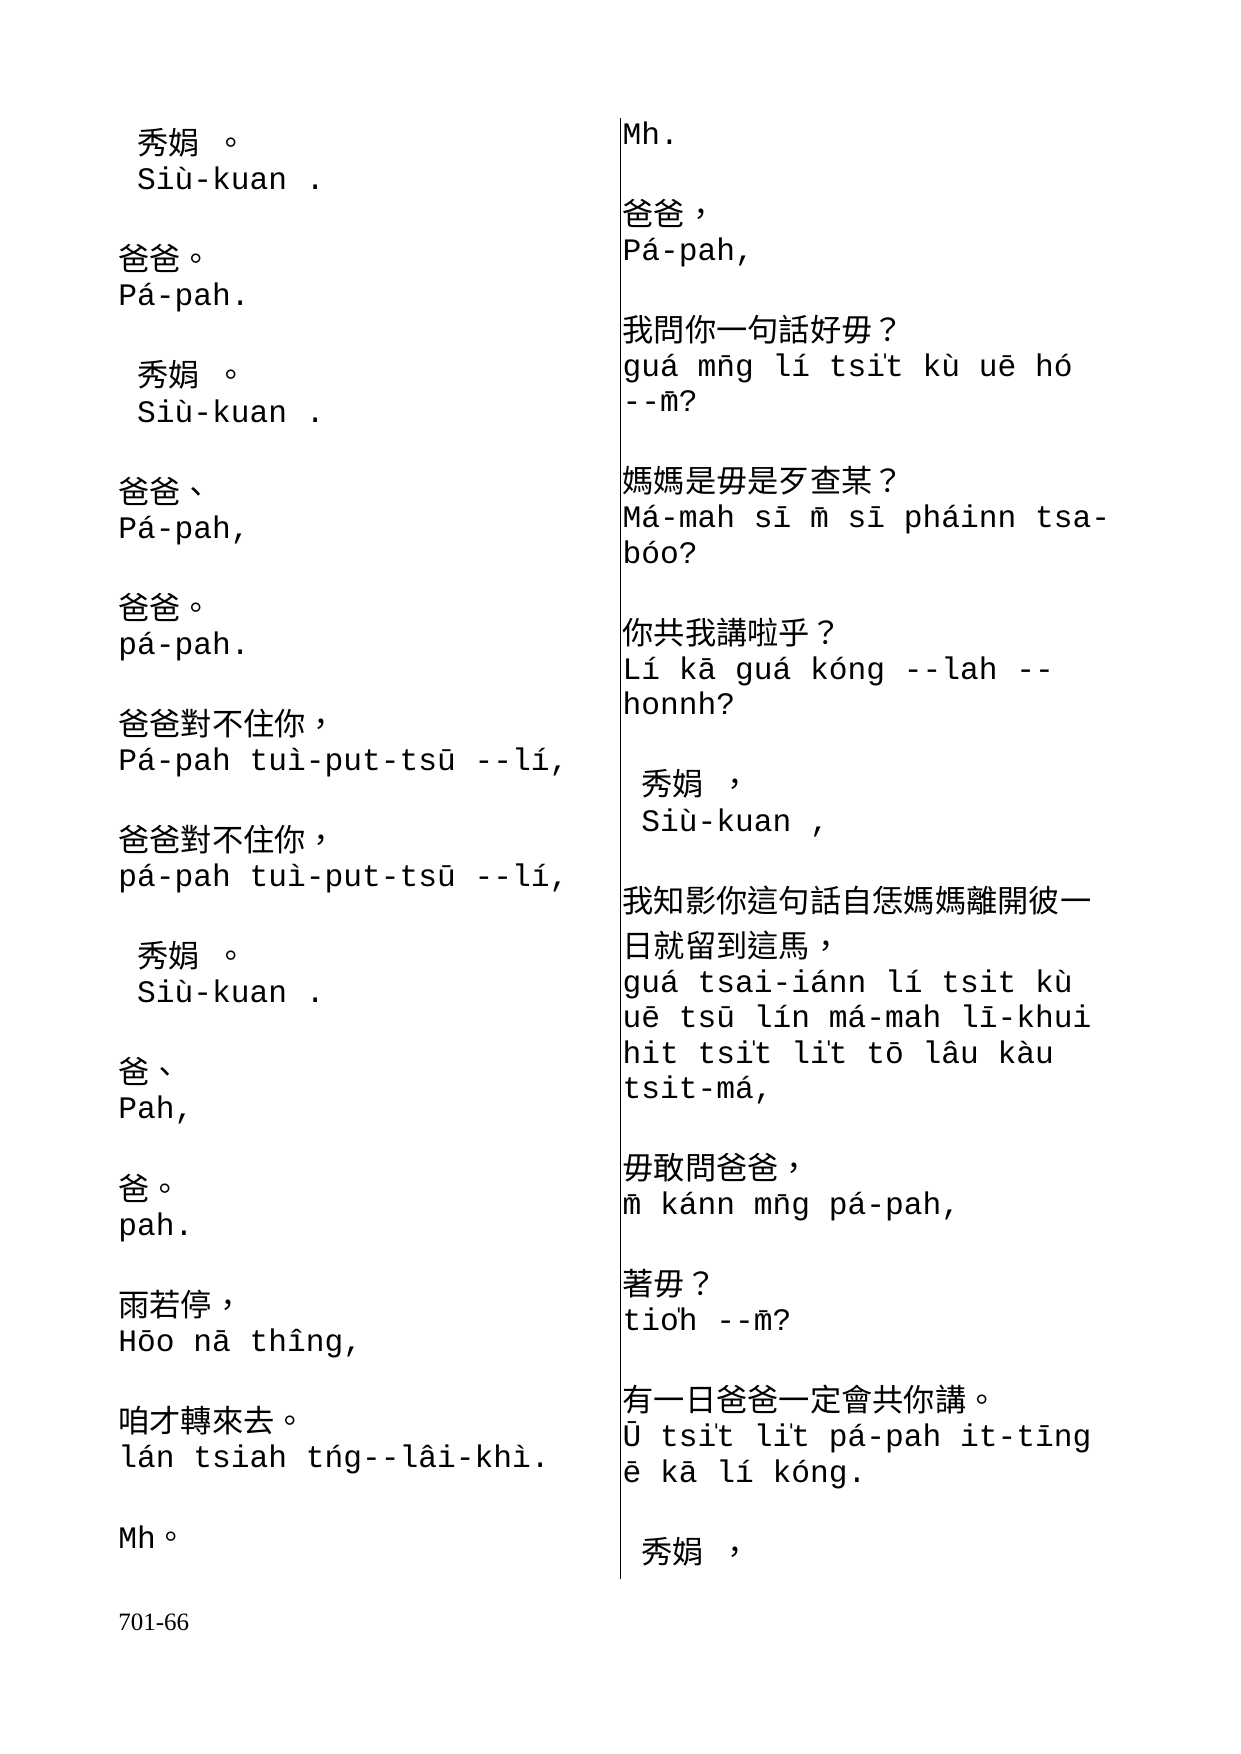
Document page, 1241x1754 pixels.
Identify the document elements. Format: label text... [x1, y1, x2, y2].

text Pá-pah, [118, 512, 618, 548]
text 咱才轉來去。 [118, 1396, 618, 1441]
text Siù-kuan . [118, 164, 618, 199]
text Hōo nā thîng, [118, 1325, 618, 1360]
text 爸爸對不住你， [118, 815, 618, 860]
text 雨若停， [118, 1280, 618, 1325]
text Siù-kuan , [622, 805, 1122, 840]
text 秀娟 。 [118, 931, 618, 977]
text guá mn̄g lí tsi̍t kù uē hó --m̄? [622, 350, 1122, 421]
text Ū tsi̍t li̍t pá-pah it-tīng ē kā lí kóng. [622, 1421, 1122, 1491]
text 秀娟 ， [622, 759, 1122, 805]
text 你共我講啦乎？ [622, 608, 1122, 653]
text pá-pah. [118, 628, 618, 664]
text pá-pah tuì-put-tsū --lí, [118, 860, 618, 896]
text 秀娟 。 [118, 351, 618, 396]
text 爸爸。 [118, 234, 618, 280]
text 爸爸， [622, 189, 1122, 234]
text 爸爸、 [118, 467, 618, 512]
text 秀娟 。 [118, 118, 618, 164]
text Pá-pah, [622, 234, 1122, 269]
text 我問你一句話好毋？ [622, 305, 1122, 350]
text 媽媽是毋是歹查某？ [622, 456, 1122, 502]
text guá tsai-iánn lí tsit kù uē tsū lín má-mah lī-khui hit tsi̍t li̍t tō lâu kàu tsit-má, [622, 966, 1122, 1108]
text 有一日爸爸一定會共你講。 [622, 1375, 1122, 1421]
text Má-mah sī m̄ sī pháinn tsa-bóo? [622, 502, 1122, 572]
text 毋敢問爸爸， [622, 1143, 1122, 1188]
text Mh. [622, 118, 1122, 153]
text Lí kā guá kóng --lah --honnh? [622, 653, 1122, 724]
text 爸。 [118, 1164, 618, 1209]
text Pah, [118, 1093, 618, 1128]
text lán tsiah tńg--lâi-khì. [118, 1441, 618, 1476]
text tio̍h --m̄? [622, 1304, 1122, 1340]
text 著毋？ [622, 1259, 1122, 1304]
text 爸爸。 [118, 583, 618, 628]
text pah. [118, 1209, 618, 1244]
text Siù-kuan . [118, 396, 618, 432]
text Siù-kuan . [118, 977, 618, 1012]
text Pá-pah tuì-put-tsū --lí, [118, 744, 618, 780]
text Mh。 [118, 1512, 618, 1557]
text 秀娟 ， [622, 1527, 1122, 1572]
text m̄ kánn mn̄g pá-pah, [622, 1188, 1122, 1224]
text 爸、 [118, 1048, 618, 1093]
text Pá-pah. [118, 280, 618, 315]
text 我知影你這句話自恁媽媽離開彼一日就留到這馬， [622, 876, 1122, 966]
text 爸爸對不住你， [118, 699, 618, 744]
